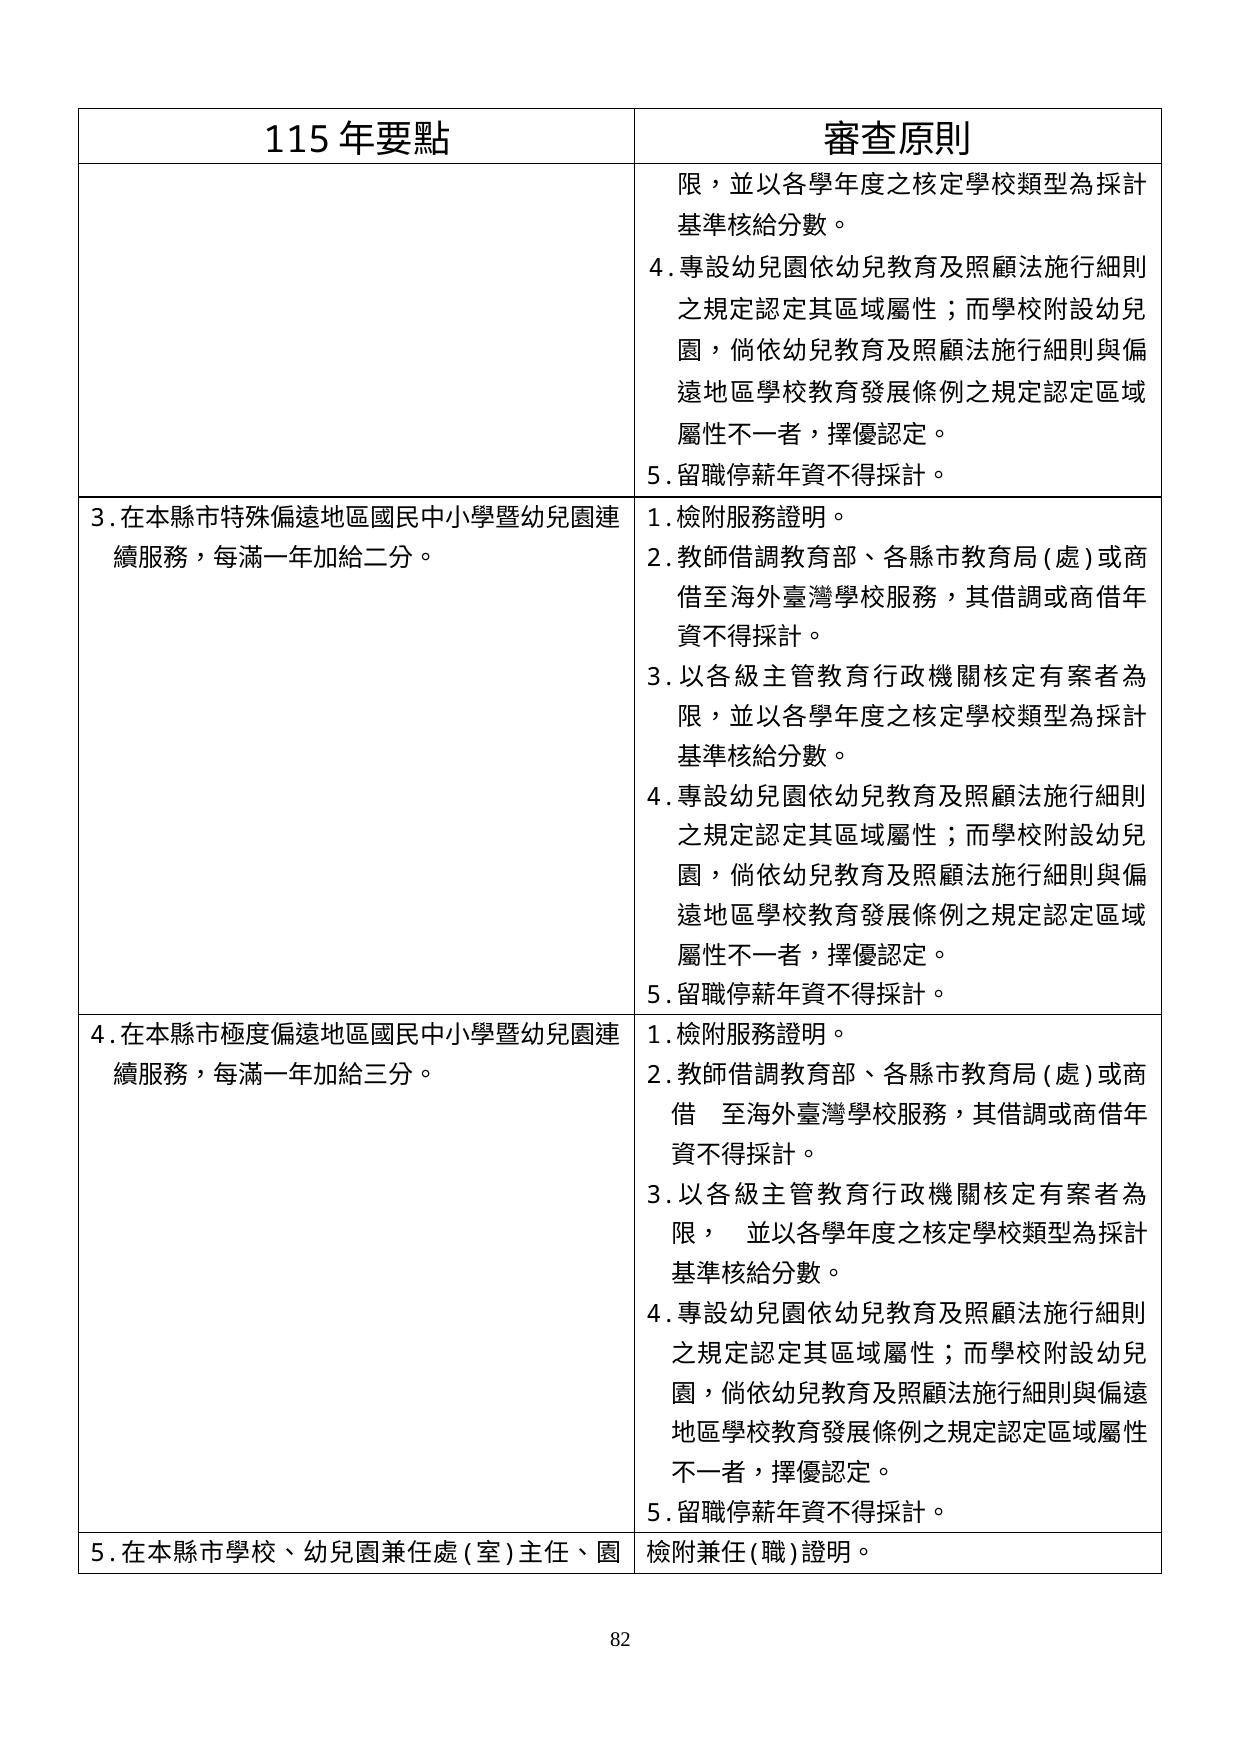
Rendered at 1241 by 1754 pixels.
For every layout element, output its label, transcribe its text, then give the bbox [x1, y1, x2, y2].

table_header 115年要點 [79, 109, 634, 163]
table_cell 檢附兼任(職)證明。 [635, 1533, 1161, 1573]
table_cell [79, 164, 634, 496]
table_cell 5.在本縣市學校、幼兒園兼任處(室)主任、園 [79, 1533, 634, 1573]
table_cell 限，並以各學年度之核定學校類型為採計基準核給分數。 4.專設幼兒園依幼兒教育及照顧法施行細則之規定認定其區域屬性；而學校附設幼兒園，倘依幼兒教育及照顧法施行細則與偏遠地區學校教育發展條例之規定認定區域屬性不一者，擇優認定。 5.留職停薪年資不得採計。 [635, 164, 1161, 496]
table_cell 1.檢附服務證明。 2.教師借調教育部、各縣市教育局(處)或商借至海外臺灣學校服務，其借調或商借年資不得採計。 3.以各級主管教育行政機關核定有案者為限，並以各學年度之核定學校類型為採計基準核給分數。 4.專設幼兒園依幼兒教育及照顧法施行細則之規定認定其區域屬性；而學校附設幼兒園，倘依幼兒教育及照顧法施行細則與偏遠地區學校教育發展條例之規定認定區域屬性不一者，擇優認定。 5.留職停薪年資不得採計。 [635, 498, 1161, 1014]
table_cell 4.在本縣市極度偏遠地區國民中小學暨幼兒園連續服務，每滿一年加給三分。 [79, 1015, 634, 1532]
table_header 審查原則 [635, 109, 1161, 163]
table_cell 1.檢附服務證明。 2.教師借調教育部、各縣市教育局(處)或商借 至海外臺灣學校服務，其借調或商借年資不得採計。 3.以各級主管教育行政機關核定有案者為限， 並以各學年度之核定學校類型為採計基準核給分數。 4.專設幼兒園依幼兒教育及照顧法施行細則之規定認定其區域屬性；而學校附設幼兒園，倘依幼兒教育及照顧法施行細則與偏遠地區學校教育發展條例之規定認定區域屬性不一者，擇優認定。 5.留職停薪年資不得採計。 [635, 1015, 1161, 1532]
table_cell 3.在本縣市特殊偏遠地區國民中小學暨幼兒園連續服務，每滿一年加給二分。 [79, 498, 634, 1014]
